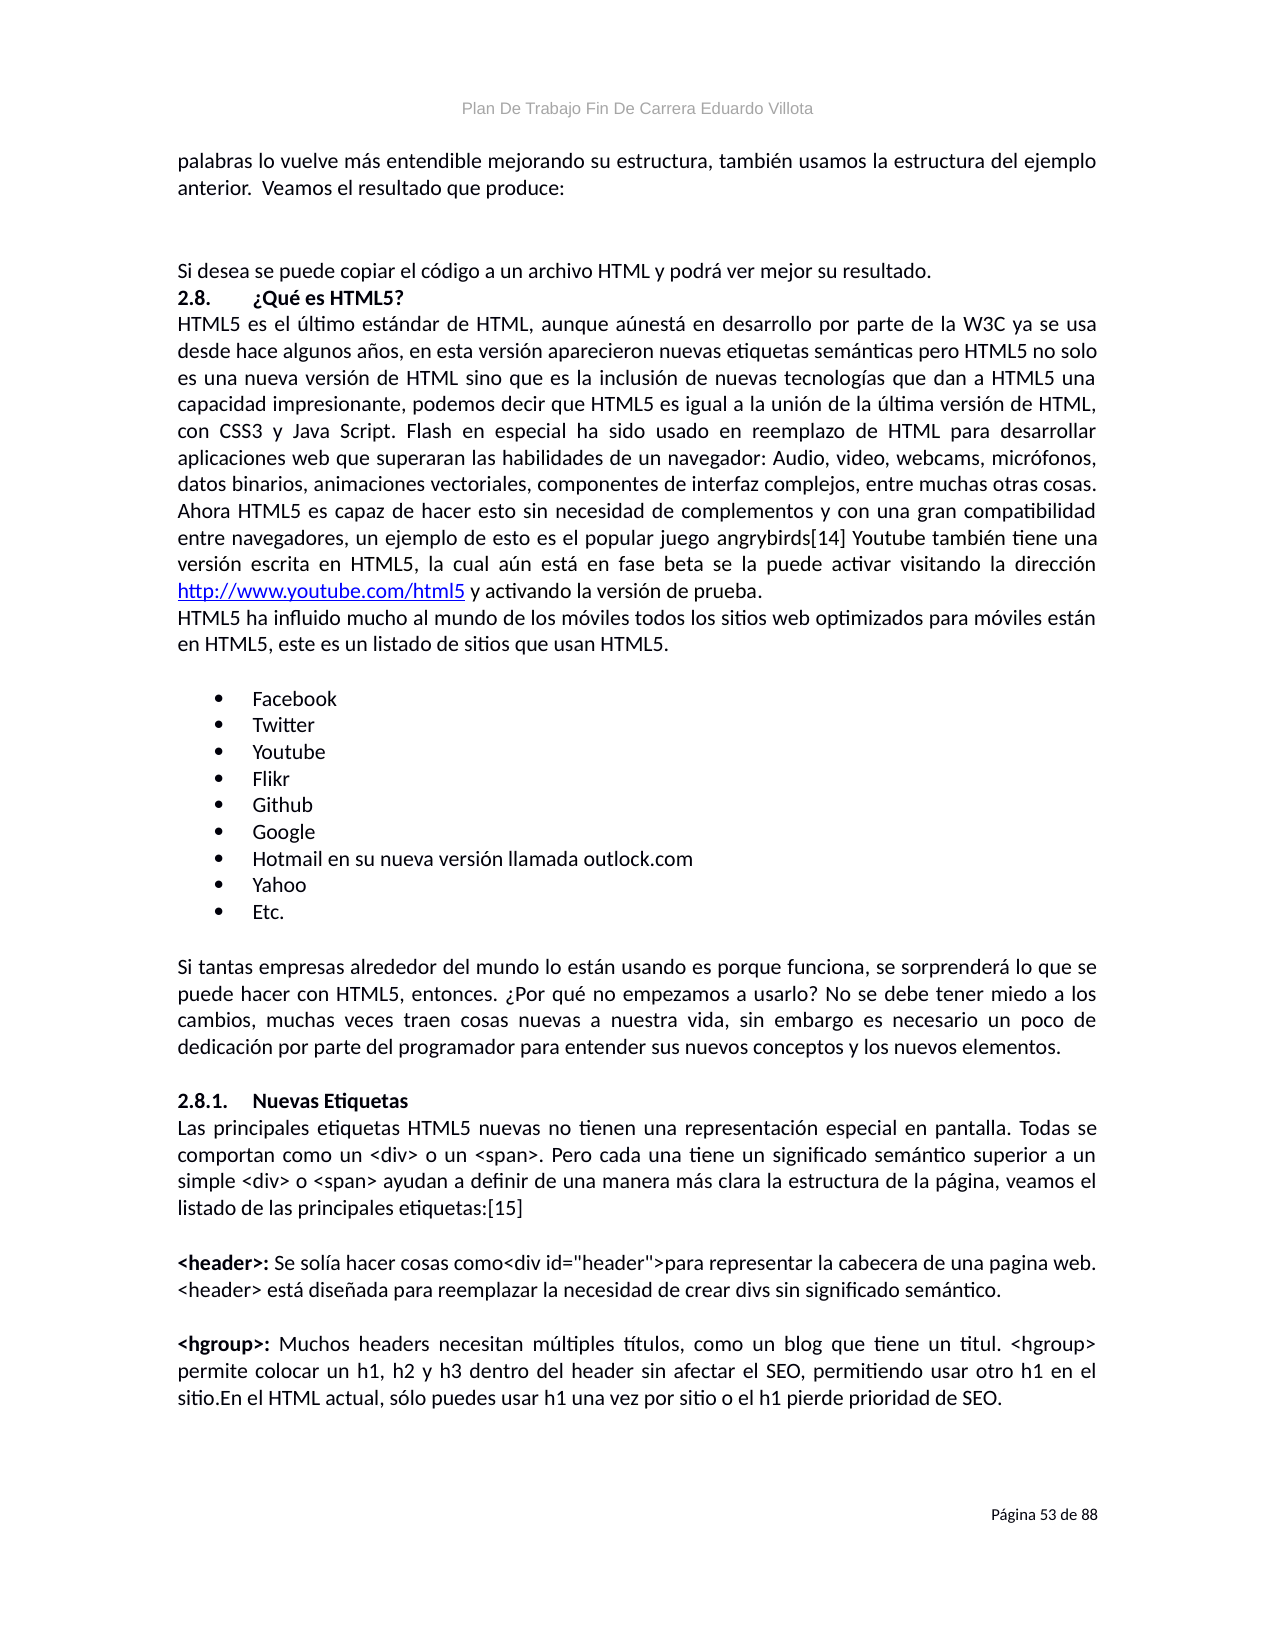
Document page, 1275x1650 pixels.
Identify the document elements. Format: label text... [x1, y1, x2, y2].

list Twitter [215, 712, 1098, 738]
list Facebook [215, 685, 1098, 712]
text HTML5 es el último estándar de HTML, aunque aúnestá en desarrollo por parte de la W3C ya se usa desde hace algunos años, en esta versión aparecieron nuevas etiquetas semánticas pero HTML5 no solo es una nueva versión de HTML sino que es la inclusión de nuevas tecnologías que dan a HTML5 una capacidad impresionante, podemos decir que HTML5 es igual a la unión de la última versión de HTML, con CSS3 y Java Script. Flash en especial ha sido usado en reemplazo de HTML para desarrollar aplicaciones web que superaran las habilidades de un navegador: Audio, video, webcams, micrófonos, datos binarios, animaciones vectoriales, componentes de interfaz complejos, entre muchas otras cosas. Ahora HTML5 es capaz de hacer esto sin necesidad de complementos y con una gran compatibilidad entre navegadores, un ejemplo de esto es el popular juego angrybirds[14] Youtube también tiene una versión escrita en HTML5, la cual aún está en fase beta se la puede activar visitando la dirección http://www.youtube.com/html5 y activando la versión de prueba. [177, 310, 1098, 604]
text HTML5 ha influido mucho al mundo de los móviles todos los sitios web optimizados para móviles están en HTML5, este es un listado de sitios que usan HTML5. [177, 604, 1098, 657]
text 2.8. ¿Qué es HTML5? [177, 284, 1098, 310]
text 2.8.1. Nuevas Etiquetas [177, 1088, 1098, 1114]
text <hgroup>: Muchos headers necesitan múltiples títulos, como un blog que tiene un titul. <hgroup> permite colocar un h1, h2 y h3 dentro del header sin afectar el SEO, permitiendo usar otro h1 en el sitio.En el HTML actual, sólo puedes usar h1 una vez por sitio o el h1 pierde prioridad de SEO. [177, 1330, 1098, 1410]
list Youtube [215, 738, 1098, 765]
list Github [215, 792, 1098, 818]
text palabras lo vuelve más entendible mejorando su estructura, también usamos la estructura del ejemplo anterior. Veamos el resultado que produce: [177, 148, 1098, 201]
list Etc. [215, 898, 1098, 925]
text Las principales etiquetas HTML5 nuevas no tienen una representación especial en pantalla. Todas se comportan como un <div> o un <span>. Pero cada una tiene un significado semántico superior a un simple <div> o <span> ayudan a definir de una manera más clara la estructura de la página, veamos el listado de las principales etiquetas:[15] [177, 1114, 1098, 1221]
text <header>: Se solía hacer cosas como<div id="header">para representar la cabecera de una pagina web. <header> está diseñada para reemplazar la necesidad de crear divs sin significado semántico. [177, 1249, 1098, 1302]
list Flikr [215, 765, 1098, 792]
text Si desea se puede copiar el código a un archivo HTML y podrá ver mejor su resultado. [177, 257, 1098, 284]
text Si tantas empresas alrededor del mundo lo están usando es porque funciona, se sorprenderá lo que se puede hacer con HTML5, entonces. ¿Por qué no empezamos a usarlo? No se debe tener miedo a los cambios, muchas veces traen cosas nuevas a nuestra vida, sin embargo es necesario un poco de dedicación por parte del programador para entender sus nuevos conceptos y los nuevos elementos. [177, 953, 1098, 1060]
list Google [215, 818, 1098, 845]
list Hotmail en su nueva versión llamada outlock.com [215, 845, 1098, 872]
list Yahoo [215, 872, 1098, 898]
